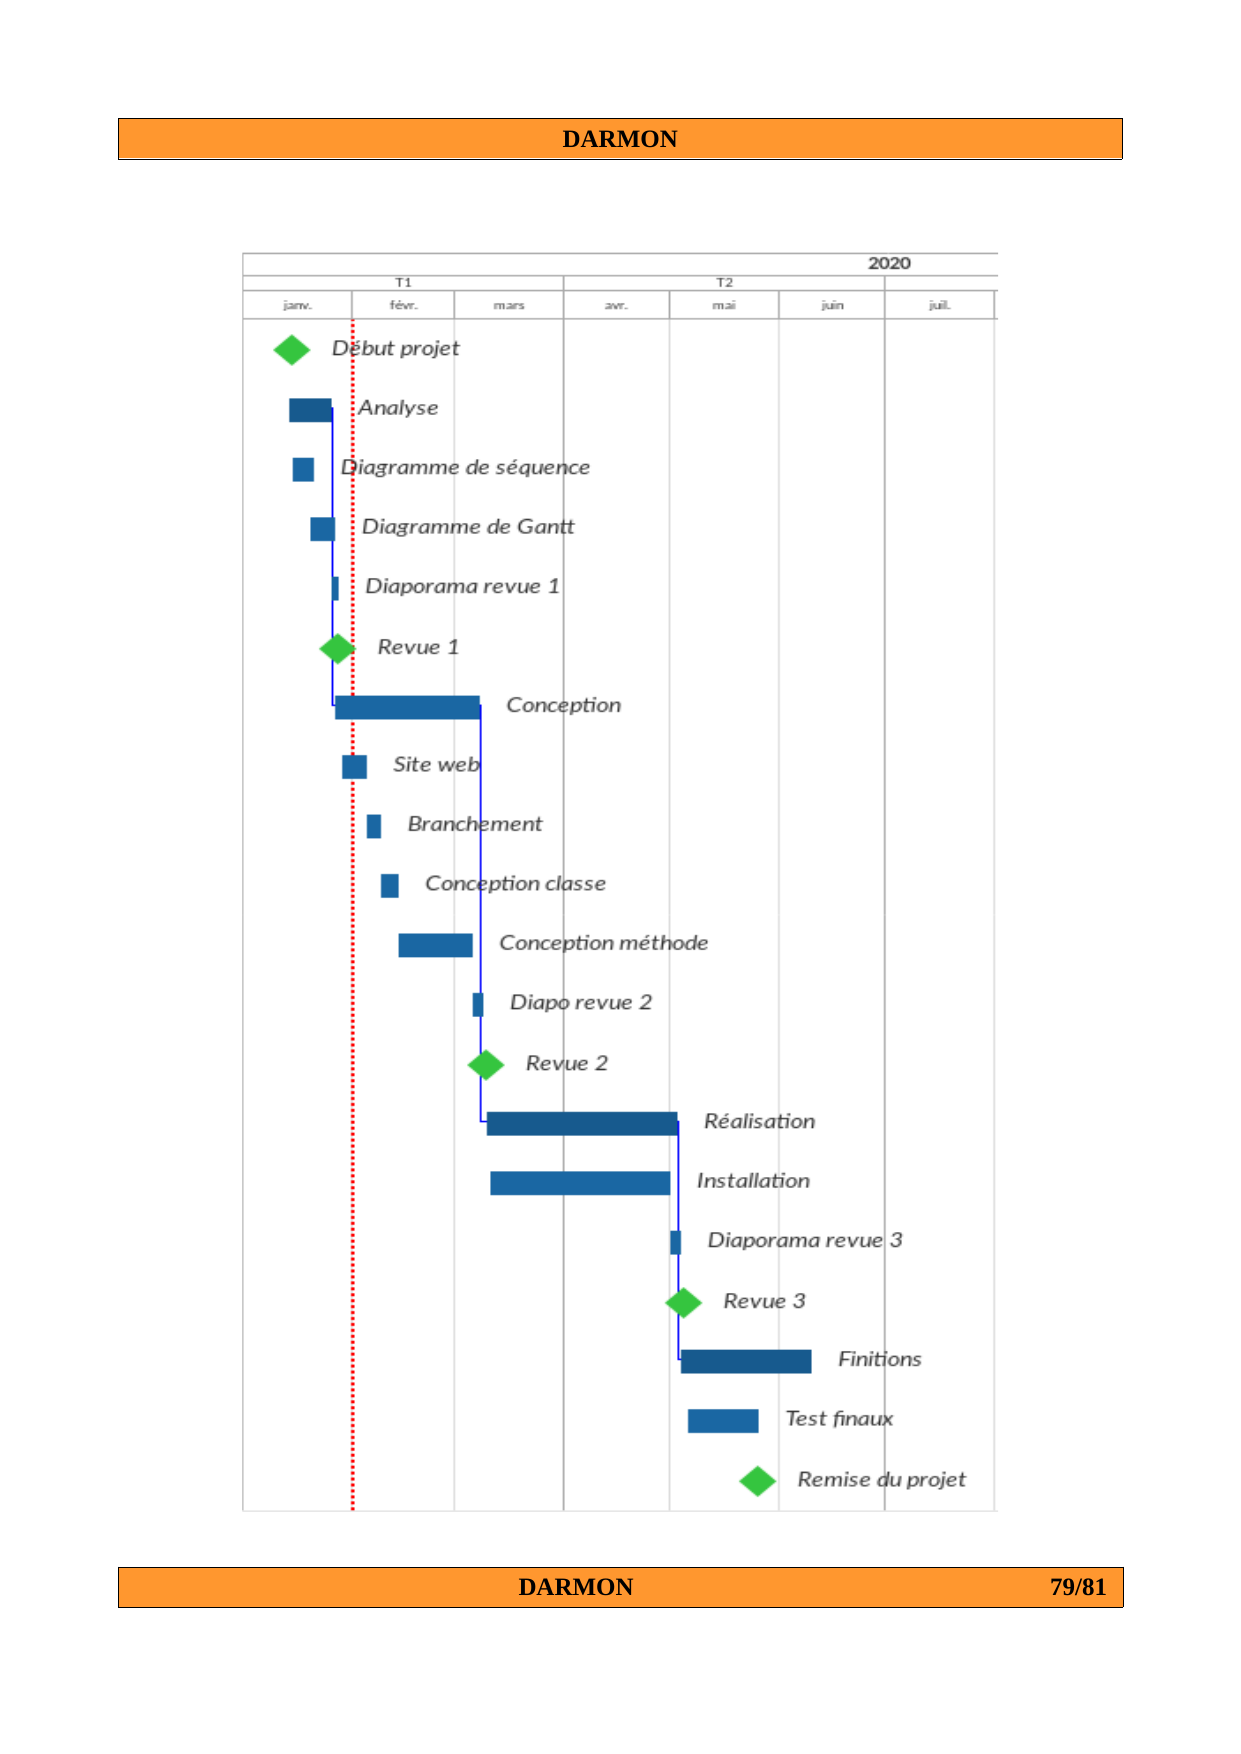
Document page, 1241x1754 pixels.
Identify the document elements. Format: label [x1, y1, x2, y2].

picture [242, 245, 999, 1512]
